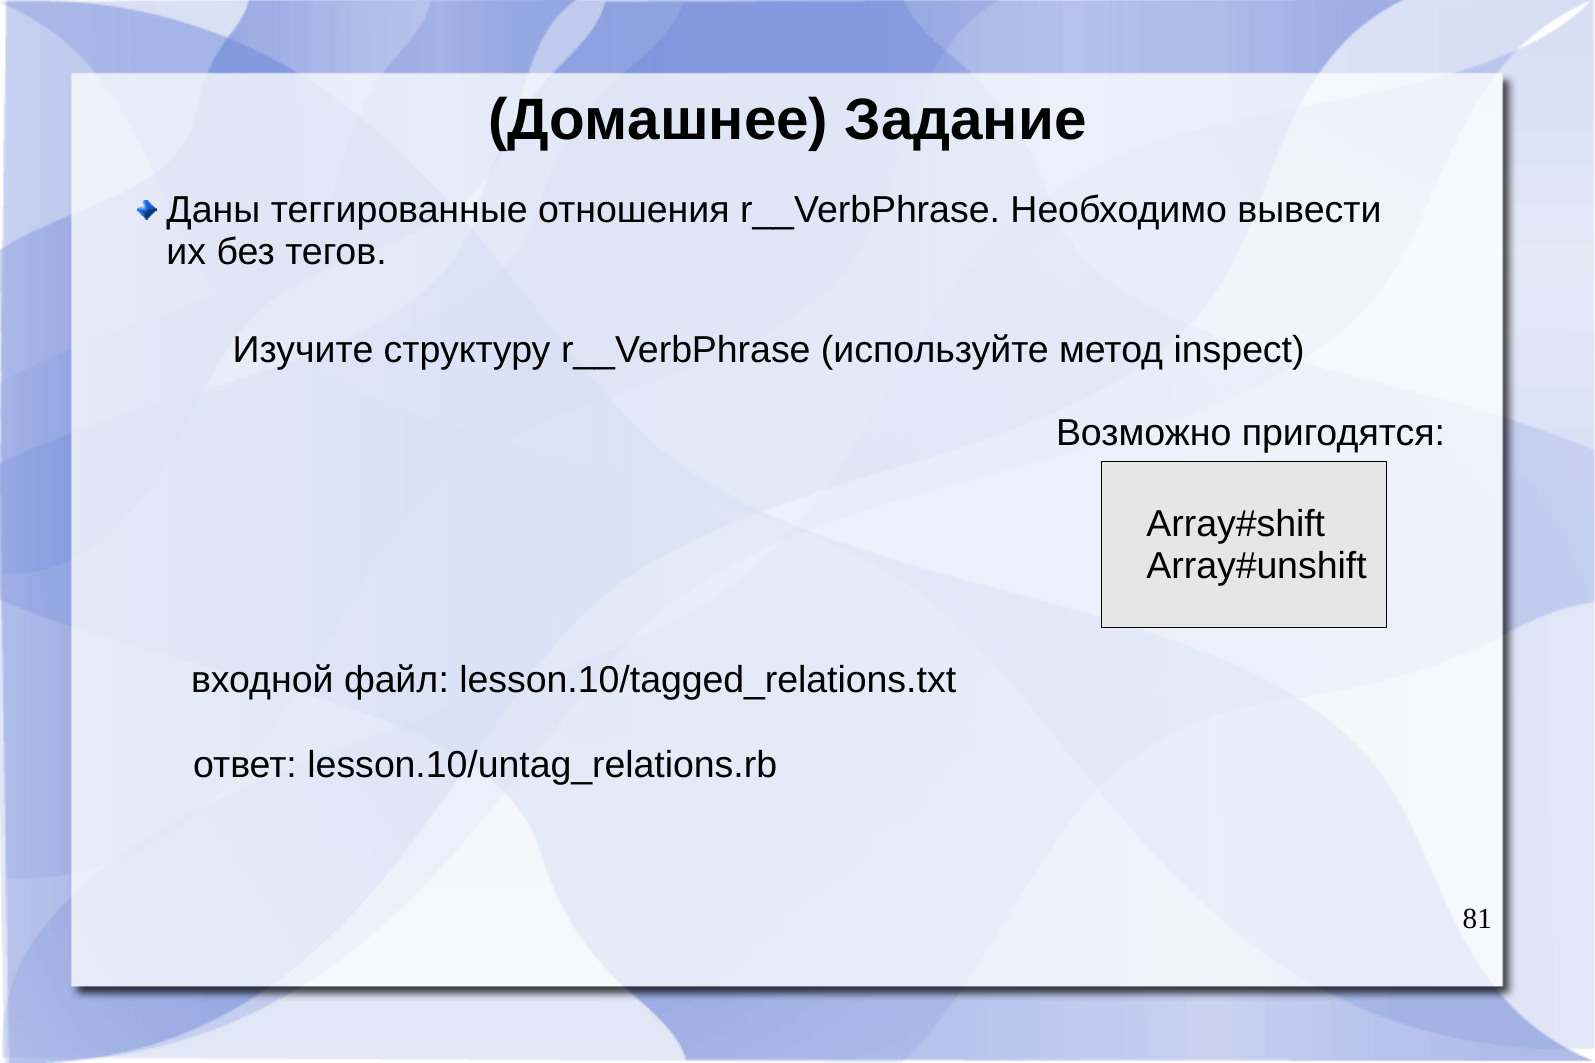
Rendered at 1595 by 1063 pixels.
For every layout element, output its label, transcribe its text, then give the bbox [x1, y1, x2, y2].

text_box Даны теггированные отношения r__VerbPhrase. Необходимо вывести их без тегов. [122, 181, 1398, 281]
title (Домашнее) Задание [75, 75, 1501, 164]
text_box Возможно пригодятся: [1041, 404, 1460, 462]
text_box Изучите структуру r__VerbPhrase (используйте метод inspect) [218, 320, 1321, 378]
text_box Array#shift Array#unshift [1101, 462, 1387, 628]
picture [0, 0, 1595, 1063]
text_box ответ: lesson.10/untag_relations.rb [178, 735, 793, 793]
text_box входной файл: lesson.10/tagged_relations.txt [176, 651, 972, 709]
